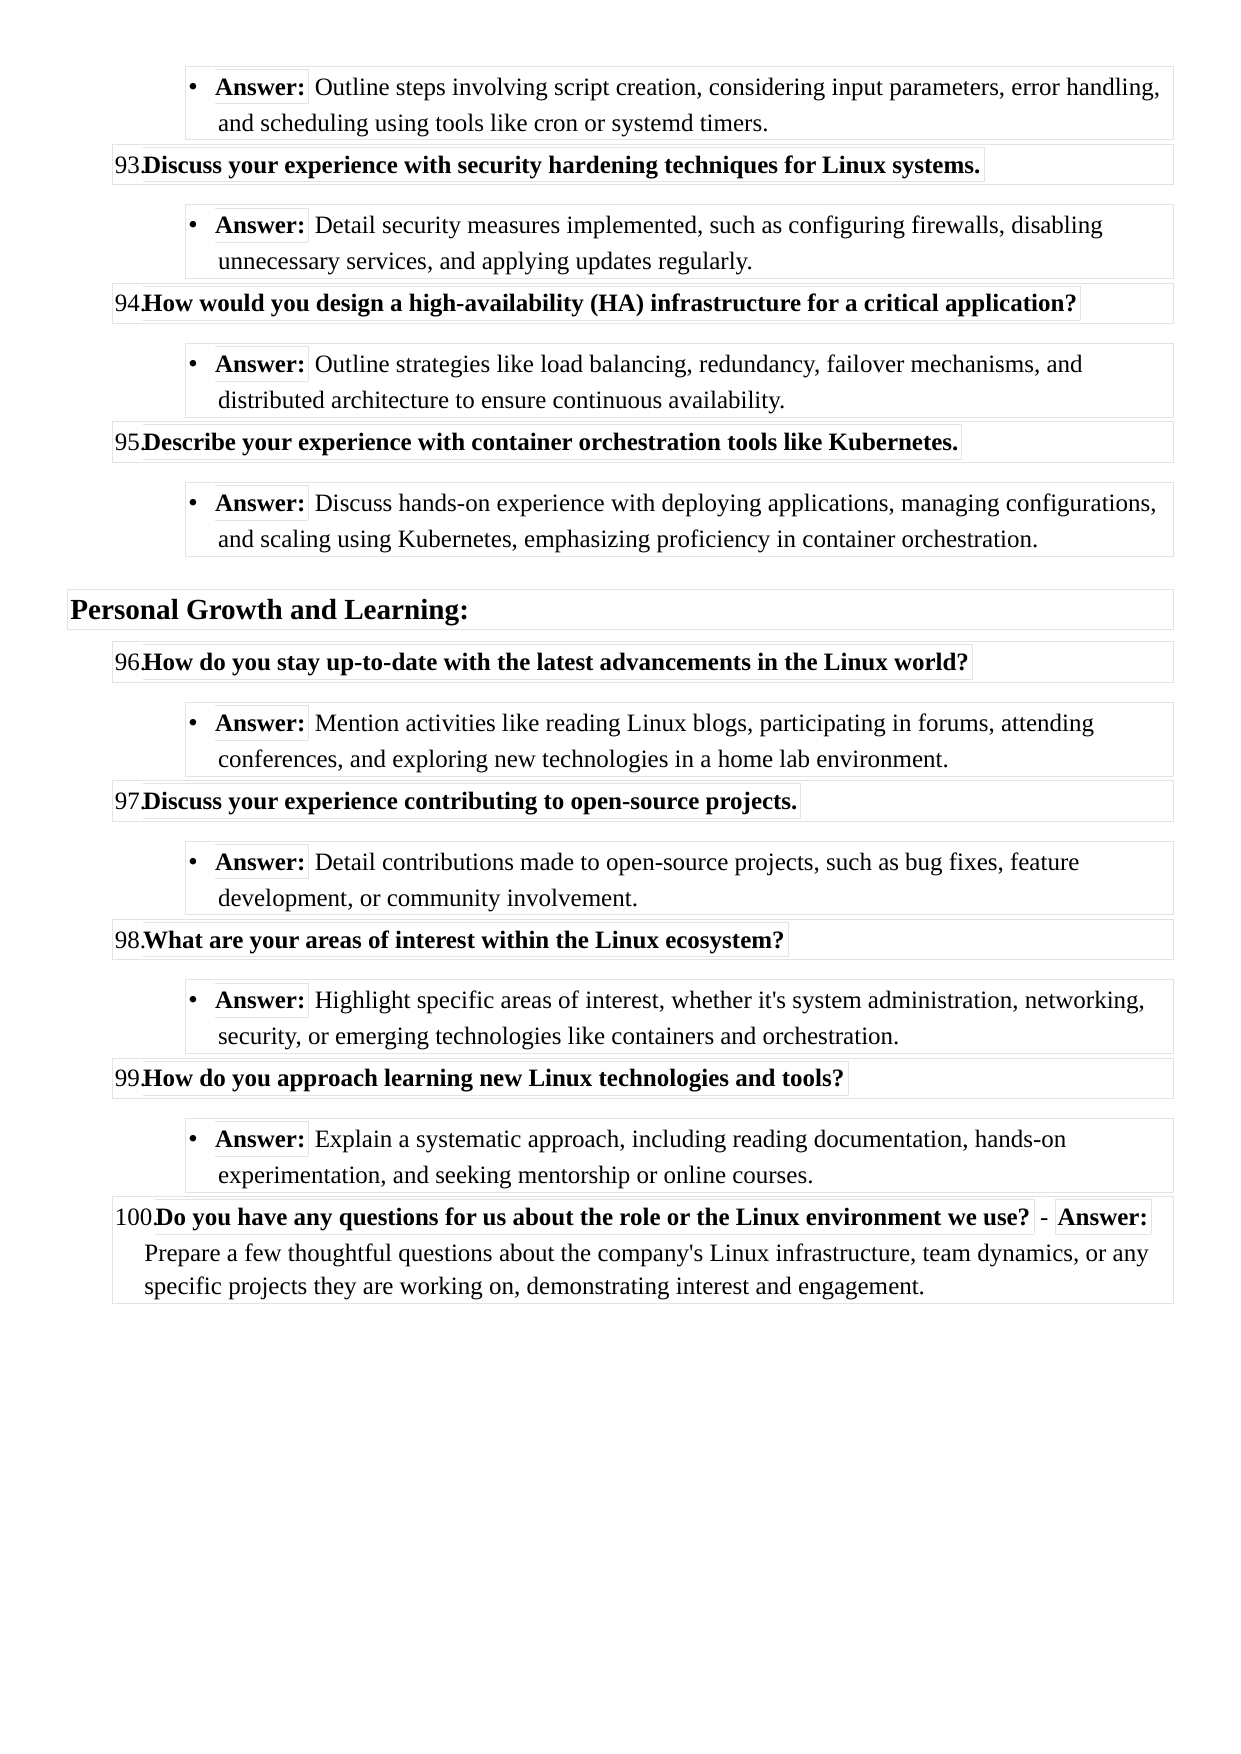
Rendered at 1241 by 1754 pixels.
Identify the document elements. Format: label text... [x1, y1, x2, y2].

list How do you approach learning new Linux technologies and tools? [113, 1059, 1173, 1098]
list How do you stay up-to-date with the latest advancements in the Linux world? [113, 642, 1173, 682]
list Discuss your experience with security hardening techniques for Linux systems. [113, 145, 1173, 184]
list How would you design a high-availability (HA) infrastructure for a critical application? [113, 284, 1173, 323]
list Answer: Explain a systematic approach, including reading documentation, hands-on experimentation, and seeking mentorship or online courses. [186, 1119, 1173, 1192]
list Answer: Outline steps involving script creation, considering input parameters, error handling, and scheduling using tools like cron or systemd timers. [186, 67, 1173, 139]
subtitle Personal Growth and Learning: [68, 590, 1173, 629]
list Answer: Detail contributions made to open-source projects, such as bug fixes, feature development, or community involvement. [186, 842, 1173, 914]
list Describe your experience with container orchestration tools like Kubernetes. [113, 422, 1173, 462]
list Answer: Mention activities like reading Linux blogs, participating in forums, attending conferences, and exploring new technologies in a home lab environment. [186, 703, 1173, 776]
list Discuss your experience contributing to open-source projects. [113, 781, 1173, 821]
list Answer: Outline strategies like load balancing, redundancy, failover mechanisms, and distributed architecture to ensure continuous availability. [186, 344, 1173, 417]
list Answer: Detail security measures implemented, such as configuring firewalls, disabling unnecessary services, and applying updates regularly. [186, 205, 1173, 278]
list What are your areas of interest within the Linux ecosystem? [113, 920, 1173, 959]
list Do you have any questions for us about the role or the Linux environment we use? - Answer: Prepare a few thoughtful questions about the company's Linux infrastructure, team dynamics, or any specific projects they are working on, demonstrating interest and engagement. [113, 1197, 1173, 1303]
list Answer: Highlight specific areas of interest, whether it's system administration, networking, security, or emerging technologies like containers and orchestration. [186, 980, 1173, 1053]
list Answer: Discuss hands-on experience with deploying applications, managing configurations, and scaling using Kubernetes, emphasizing proficiency in container orchestration. [186, 483, 1173, 556]
